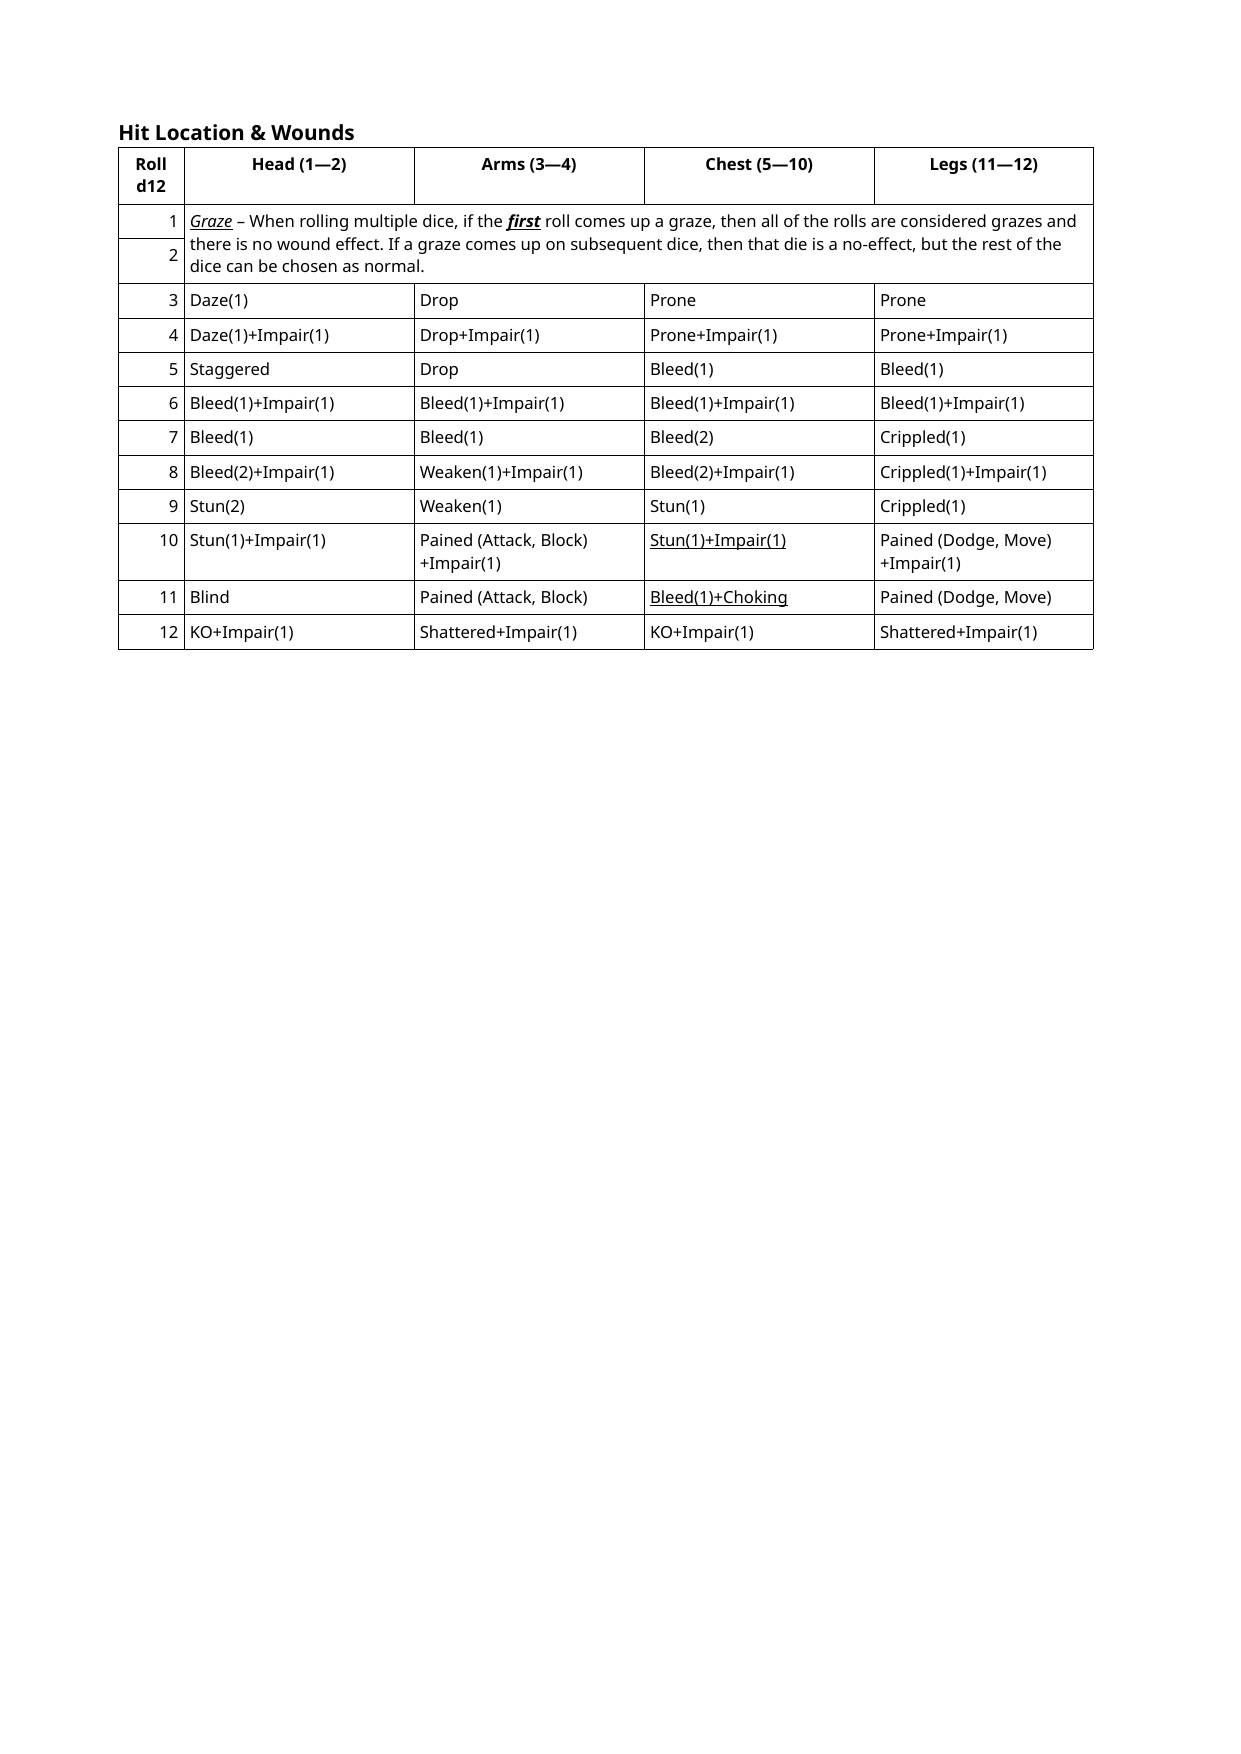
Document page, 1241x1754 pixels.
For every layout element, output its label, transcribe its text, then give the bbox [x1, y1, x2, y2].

table_cell Shattered+Impair(1) [415, 615, 644, 649]
table_cell 1 [119, 205, 184, 238]
table_cell Drop [415, 353, 644, 386]
table_cell Graze – When rolling multiple dice, if the first roll comes up a graze, then all of the rolls are considered grazes and there is no wound effect. If a graze comes up on subsequent dice, then that die is a no-effect, but the rest of the dice can be chosen as normal. [185, 205, 1093, 283]
table_cell Bleed(1) [415, 421, 644, 454]
table_cell Shattered+Impair(1) [875, 615, 1093, 649]
table_cell Bleed(1) [645, 353, 874, 386]
table_cell Bleed(2)+Impair(1) [645, 456, 874, 489]
table_cell Prone+Impair(1) [875, 319, 1093, 352]
table_cell Stun(2) [185, 490, 414, 523]
table_cell Staggered [185, 353, 414, 386]
table_cell 6 [119, 387, 184, 420]
table_header Head (1—2) [185, 148, 414, 203]
table_header Chest (5—10) [645, 148, 874, 203]
table_cell Prone [645, 284, 874, 317]
table_cell Prone+Impair(1) [645, 319, 874, 352]
table_cell Weaken(1) [415, 490, 644, 523]
table_cell 9 [119, 490, 184, 523]
table_cell 11 [119, 581, 184, 614]
table_header Roll d12 [119, 148, 184, 203]
table_cell Crippled(1) [875, 490, 1093, 523]
table_cell Pained (Dodge, Move)+Impair(1) [875, 524, 1093, 580]
table_cell Crippled(1)+Impair(1) [875, 456, 1093, 489]
table_cell Bleed(1)+Impair(1) [645, 387, 874, 420]
table_cell Bleed(1) [185, 421, 414, 454]
table_cell Blind [185, 581, 414, 614]
table_cell KO+Impair(1) [185, 615, 414, 649]
table_cell KO+Impair(1) [645, 615, 874, 649]
table_cell Crippled(1) [875, 421, 1093, 454]
table_cell 7 [119, 421, 184, 454]
table_cell Bleed(1)+Impair(1) [185, 387, 414, 420]
table_cell Pained (Attack, Block)+Impair(1) [415, 524, 644, 580]
table_cell Daze(1) [185, 284, 414, 317]
table_cell Drop [415, 284, 644, 317]
table_cell 12 [119, 615, 184, 649]
table_cell Prone [875, 284, 1093, 317]
table_cell 2 [119, 239, 184, 283]
table_cell Pained (Dodge, Move) [875, 581, 1093, 614]
table_cell Bleed(1)+Impair(1) [875, 387, 1093, 420]
table_cell 10 [119, 524, 184, 580]
table_cell 3 [119, 284, 184, 317]
table_cell 5 [119, 353, 184, 386]
table_cell Weaken(1)+Impair(1) [415, 456, 644, 489]
table_header Arms (3—4) [415, 148, 644, 203]
table_cell Bleed(1) [875, 353, 1093, 386]
table_cell Drop+Impair(1) [415, 319, 644, 352]
table_cell 4 [119, 319, 184, 352]
table_cell Bleed(2)+Impair(1) [185, 456, 414, 489]
table_cell Stun(1)+Impair(1) [185, 524, 414, 580]
table_cell 8 [119, 456, 184, 489]
table_cell Bleed(1)+Impair(1) [415, 387, 644, 420]
table_cell Stun(1)+Impair(1) [645, 524, 874, 580]
table_cell Bleed(1)+Choking [645, 581, 874, 614]
table_cell Bleed(2) [645, 421, 874, 454]
table_cell Pained (Attack, Block) [415, 581, 644, 614]
table_cell Stun(1) [645, 490, 874, 523]
table_cell Daze(1)+Impair(1) [185, 319, 414, 352]
table_header Legs (11—12) [875, 148, 1093, 203]
text Hit Location & Wounds [118, 118, 1122, 147]
